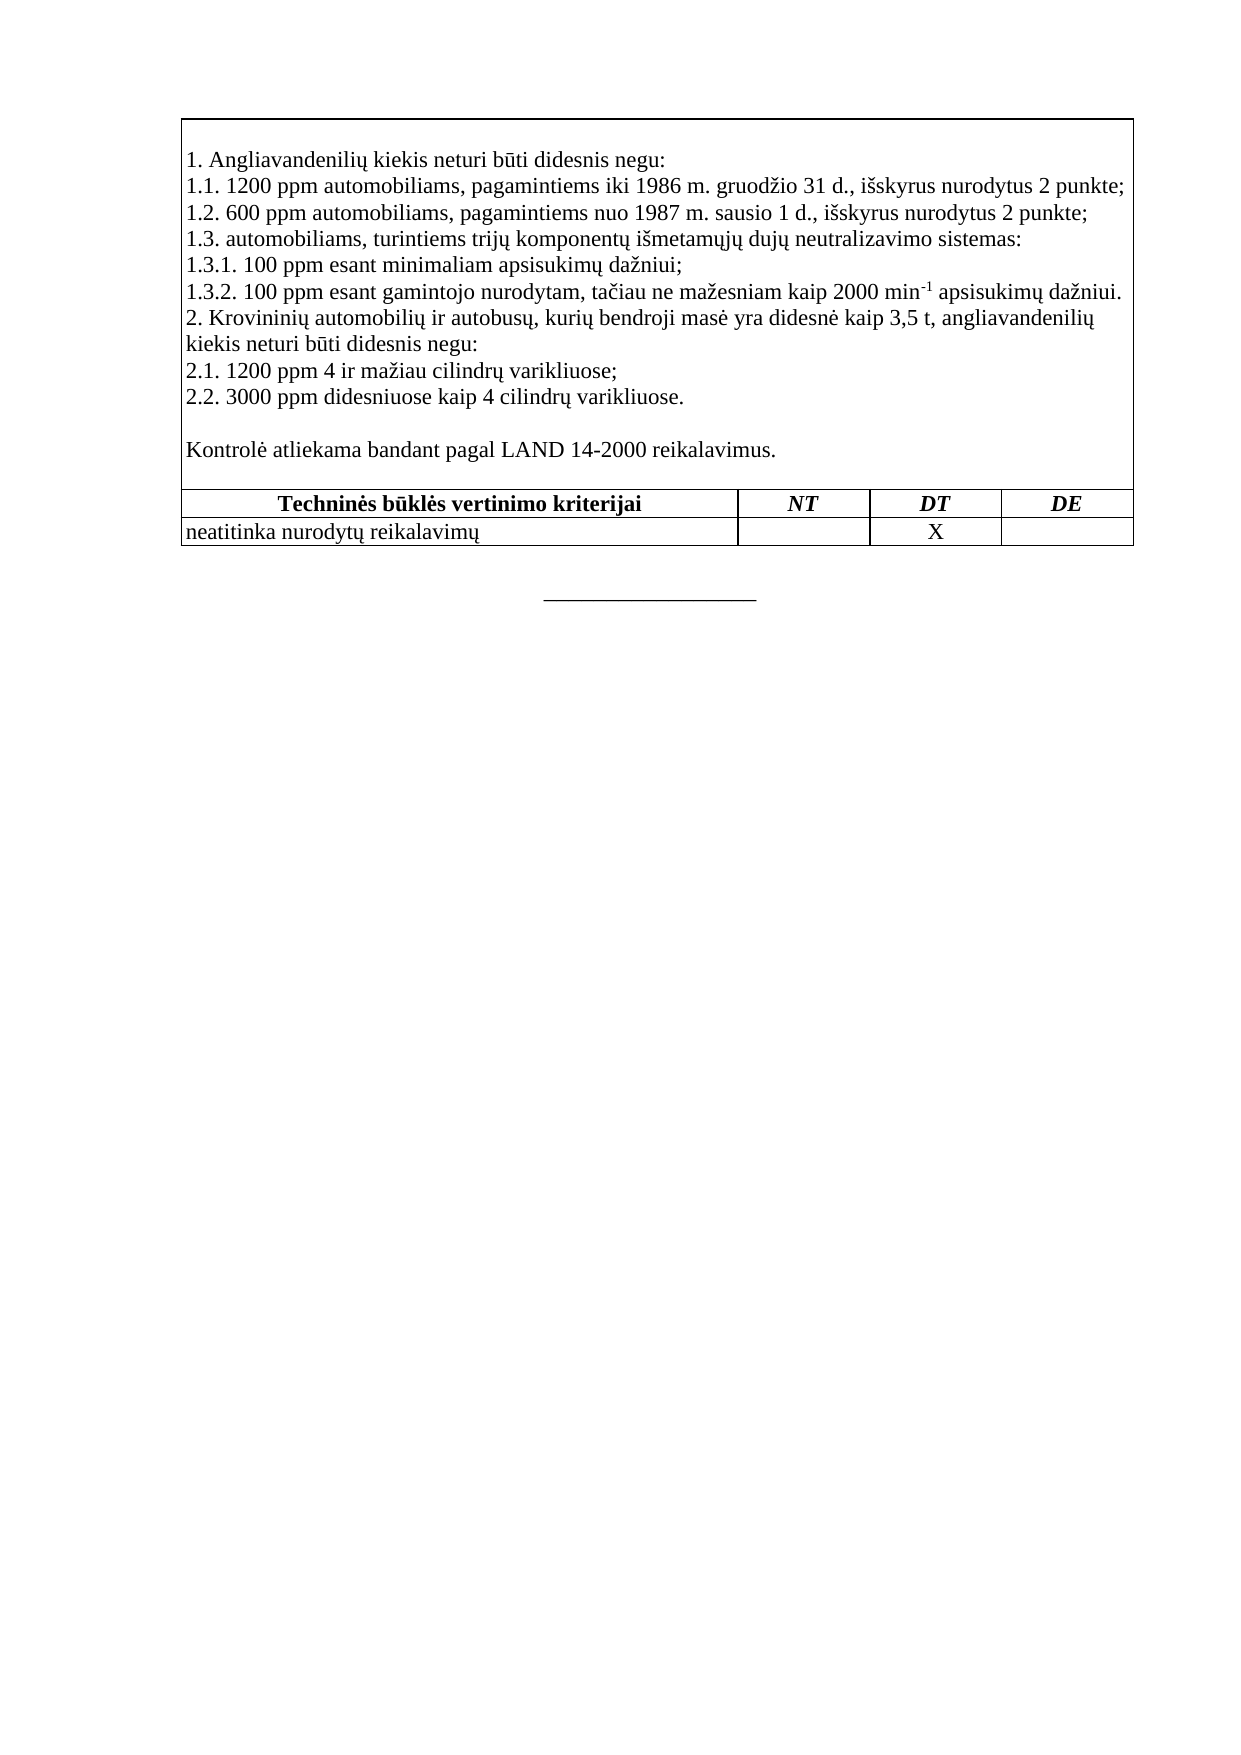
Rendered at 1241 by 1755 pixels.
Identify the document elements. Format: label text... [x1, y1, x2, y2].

table_cell NT [739, 490, 869, 517]
table_cell DT [871, 490, 1001, 517]
table_cell neatitinka nurodytų reikalavimų [182, 518, 737, 544]
table_cell [1002, 518, 1133, 544]
table_cell Techninės būklės vertinimo kriterijai [182, 490, 737, 517]
table_cell 1. Angliavandenilių kiekis neturi būti didesnis negu: 1.1. 1200 ppm automobiliams, pagamintiems iki 1986 m. gruodžio 31 d., išskyrus nurodytus 2 punkte; 1.2. 600 ppm automobiliams, pagamintiems nuo 1987 m. sausio 1 d., išskyrus nurodytus 2 punkte; 1.3. automobiliams, turintiems trijų komponentų išmetamųjų dujų neutralizavimo sistemas: 1.3.1. 100 ppm esant minimaliam apsisukimų dažniui; 1.3.2. 100 ppm esant gamintojo nurodytam, tačiau ne mažesniam kaip 2000 min-1 apsisukimų dažniui. 2. Krovininių automobilių ir autobusų, kurių bendroji masė yra didesnė kaip 3,5 t, angliavandenilių kiekis neturi būti didesnis negu: 2.1. 1200 ppm 4 ir mažiau cilindrų varikliuose; 2.2. 3000 ppm didesniuose kaip 4 cilindrų varikliuose. Kontrolė atliekama bandant pagal LAND 14-2000 reikalavimus. [182, 120, 1133, 489]
text _________________ [177, 575, 1122, 603]
table_cell [739, 518, 869, 544]
table_cell X [871, 518, 1001, 544]
table_cell DE [1002, 490, 1133, 517]
